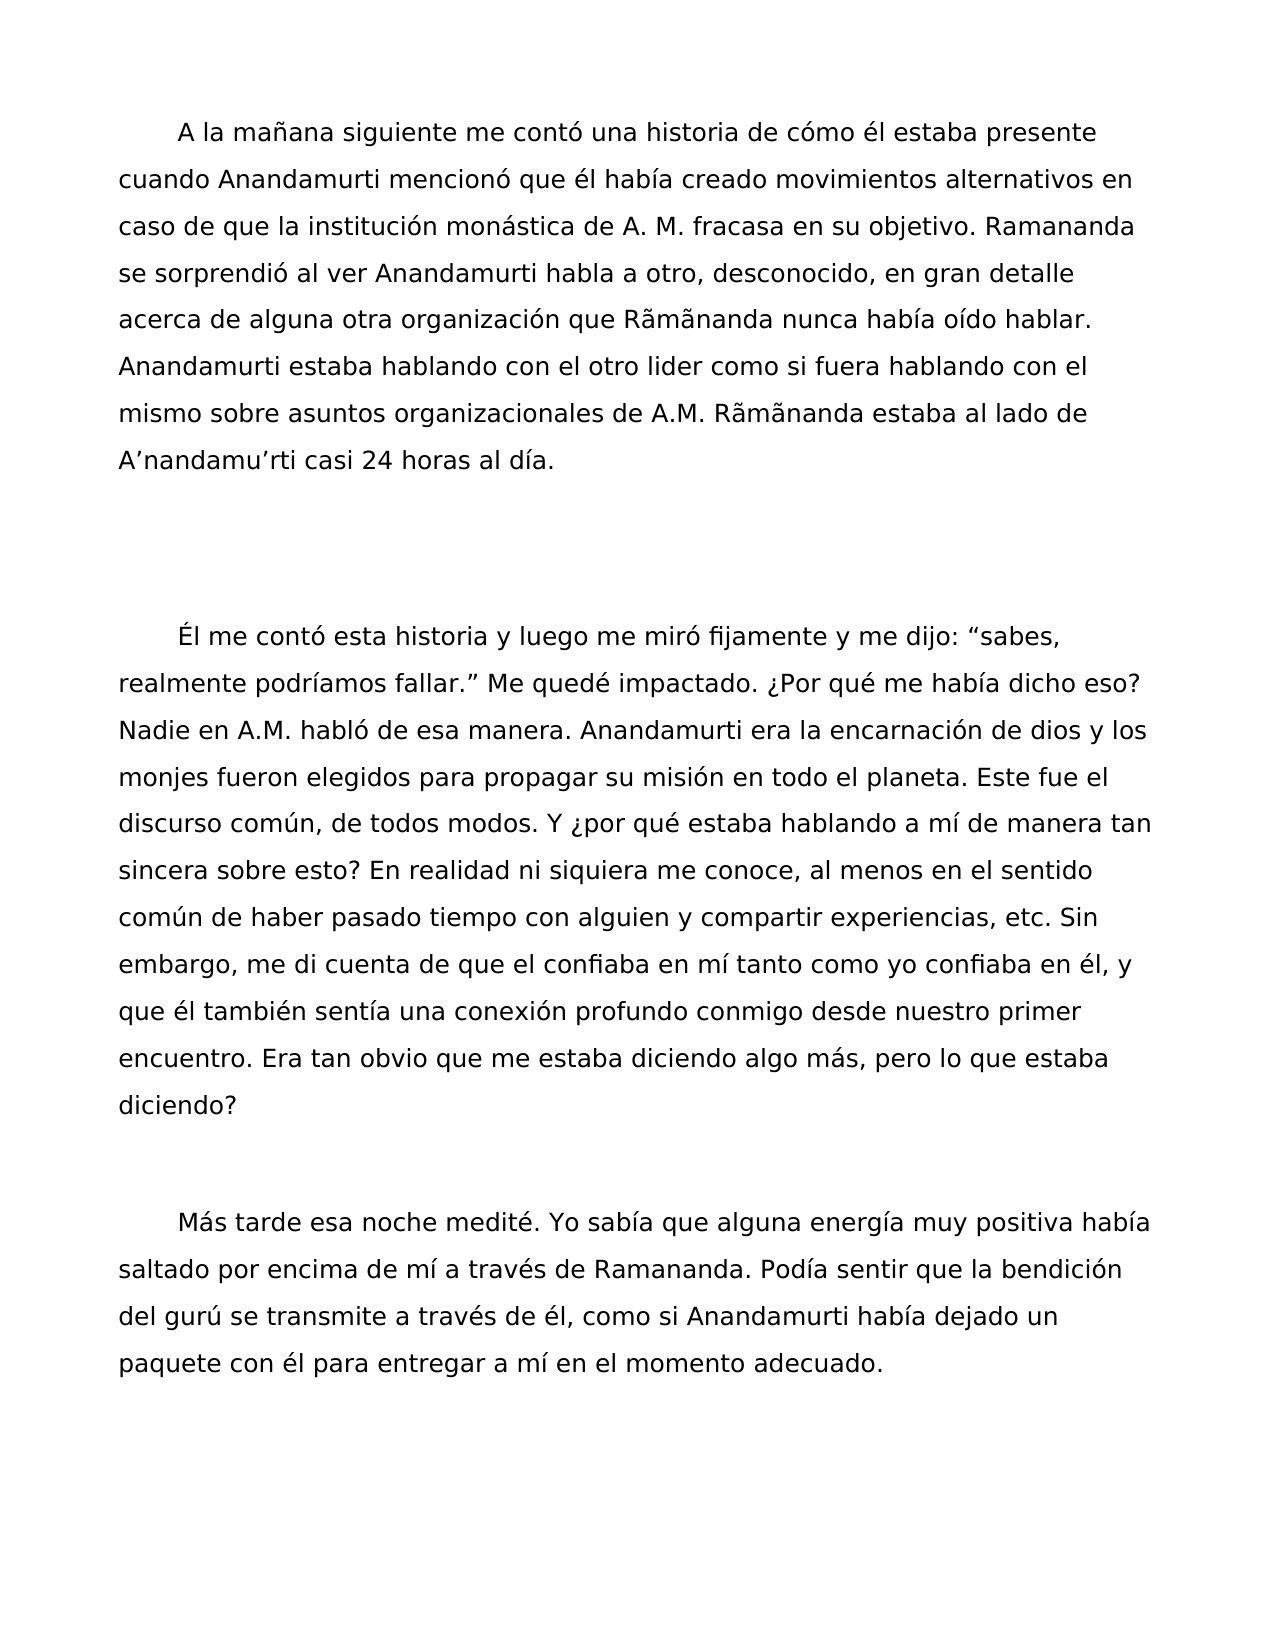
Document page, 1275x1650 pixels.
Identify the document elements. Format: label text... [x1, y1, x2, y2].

text Más tarde esa noche medité. Yo sabía que alguna energía muy positiva había saltado por encima de mí a través de Ramananda. Podía sentir que la bendición del gurú se transmite a través de él, como si Anandamurti había dejado un paquete con él para entregar a mí en el momento adecuado. [118, 1208, 1157, 1378]
text Él me contó esta historia y luego me miró fijamente y me dijo: “sabes, realmente podríamos fallar.” Me quedé impactado. ¿Por qué me había dicho eso? Nadie en A.M. habló de esa manera. Anandamurti era la encarnación de dios y los monjes fueron elegidos para propagar su misión en todo el planeta. Este fue el discurso común, de todos modos. Y ¿por qué estaba hablando a mí de manera tan sincera sobre esto? En realidad ni siquiera me conoce, al menos en el sentido común de haber pasado tiempo con alguien y compartir experiencias, etc. Sin embargo, me di cuenta de que el confiaba en mí tanto como yo confiaba en él, y que él también sentía una conexión profundo conmigo desde nuestro primer encuentro. Era tan obvio que me estaba diciendo algo más, pero lo que estaba diciendo? [118, 622, 1157, 1120]
text A la mañana siguiente me contó una historia de cómo él estaba presente cuando Anandamurti mencionó que él había creado movimientos alternativos en caso de que la institución monástica de A. M. fracasa en su objetivo. Ramananda se sorprendió al ver Anandamurti habla a otro, desconocido, en gran detalle acerca de alguna otra organización que Rãmãnanda nunca había oído hablar. Anandamurti estaba hablando con el otro lider como si fuera hablando con el mismo sobre asuntos organizacionales de A.M. Rãmãnanda estaba al lado de A’nandamu’rti casi 24 horas al día. [118, 118, 1157, 475]
